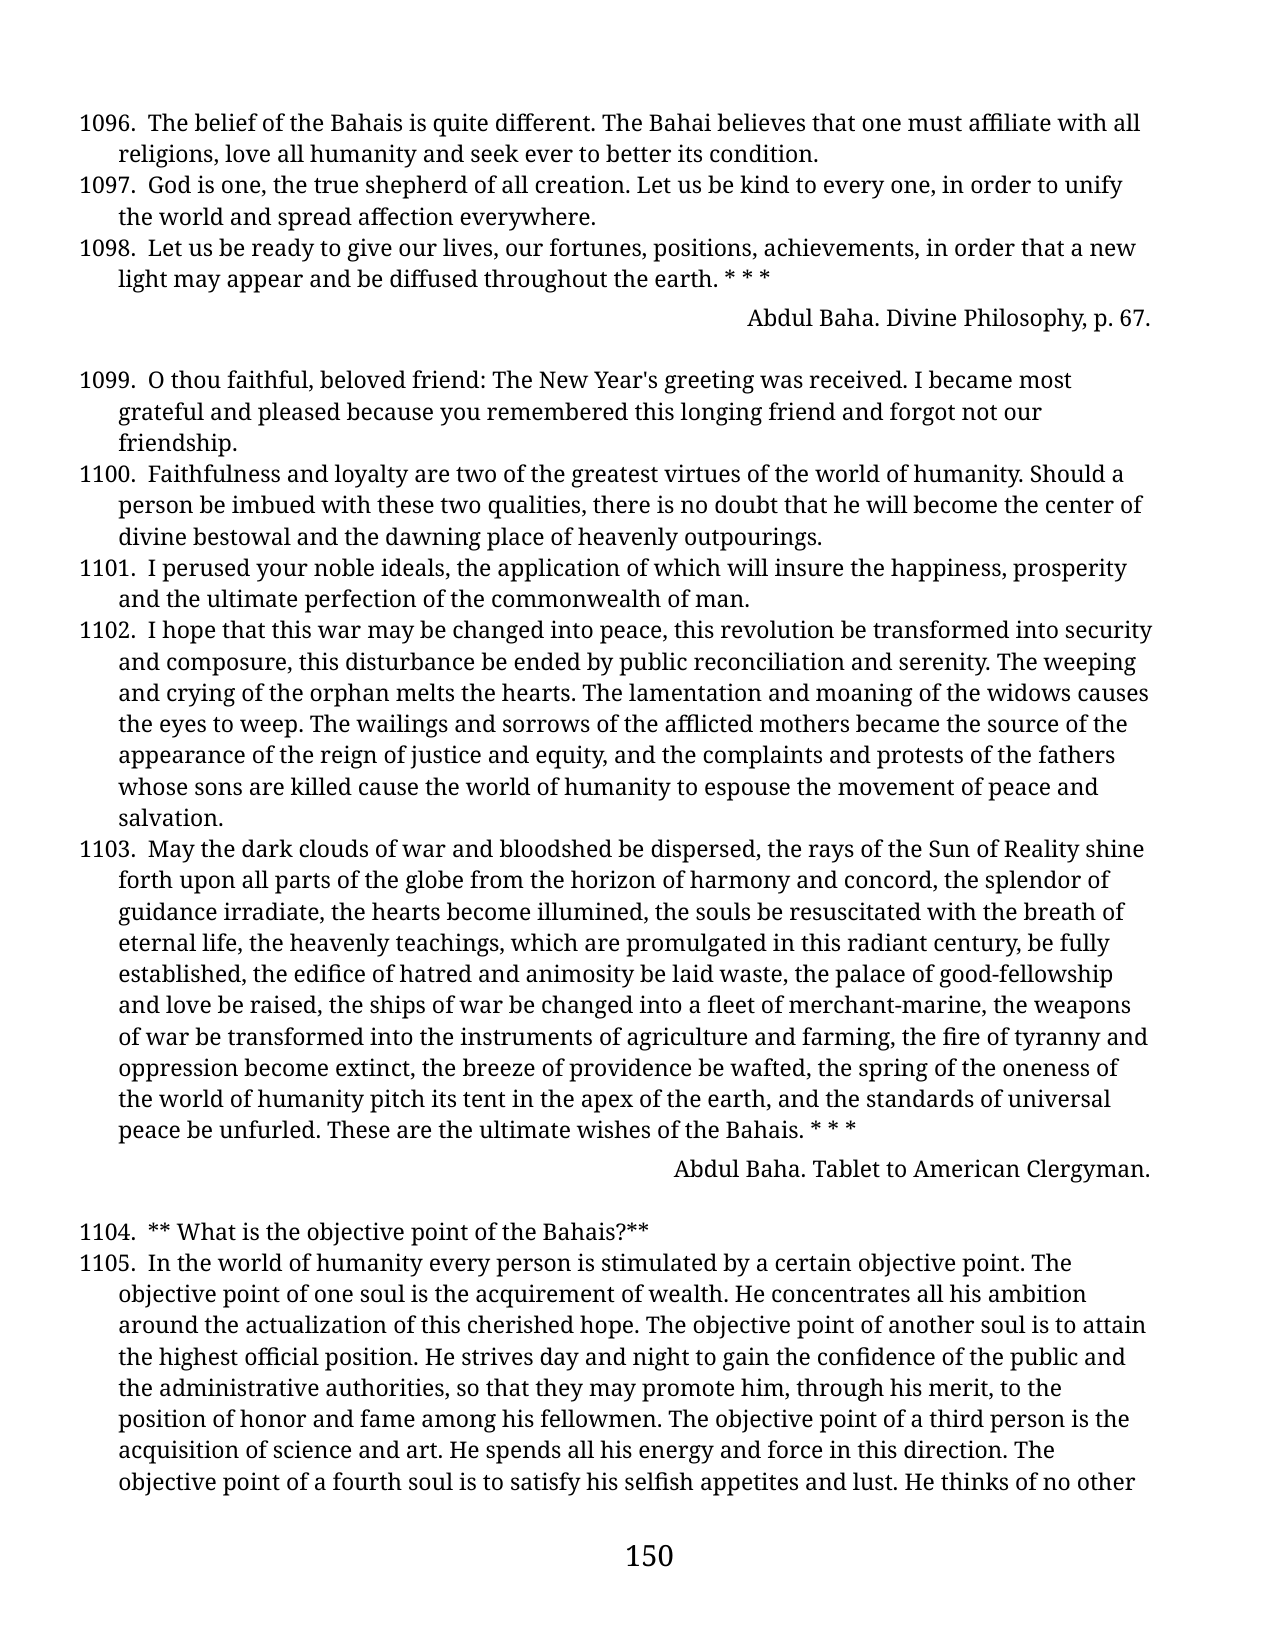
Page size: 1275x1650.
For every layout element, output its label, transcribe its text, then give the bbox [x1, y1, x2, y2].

list Let us be ready to give our lives, our fortunes, positions, achievements, in order that a new light may appear and be diffused throughout the earth. * * * [79, 232, 1157, 294]
list I hope that this war may be changed into peace, this revolution be transformed into security and composure, this disturbance be ended by public reconciliation and serenity. The weeping and crying of the orphan melts the hearts. The lamentation and moaning of the widows causes the eyes to weep. The wailings and sorrows of the afflicted mothers became the source of the appearance of the reign of justice and equity, and the complaints and protests of the fathers whose sons are killed cause the world of humanity to espouse the movement of peace and salvation. [79, 614, 1157, 833]
list In the world of humanity every person is stimulated by a certain objective point. The objective point of one soul is the acquirement of wealth. He concentrates all his ambition around the actualization of this cherished hope. The objective point of another soul is to attain the highest official position. He strives day and night to gain the confidence of the public and the administrative authorities, so that they may promote him, through his merit, to the position of honor and fame among his fellowmen. The objective point of a third person is the acquisition of science and art. He spends all his energy and force in this direction. The objective point of a fourth soul is to satisfy his selfish appetites and lust. He thinks of no other [79, 1247, 1157, 1497]
list ** What is the objective point of the Bahais?** [79, 1215, 1157, 1247]
list I perused your noble ideals, the application of which will insure the happiness, prosperity and the ultimate perfection of the commonwealth of man. [79, 552, 1157, 614]
list The belief of the Bahais is quite different. The Bahai believes that one must affiliate with all religions, love all humanity and seek ever to better its condition. [79, 107, 1157, 169]
list May the dark clouds of war and bloodshed be dispersed, the rays of the Sun of Reality shine forth upon all parts of the globe from the horizon of harmony and concord, the splendor of guidance irradiate, the hearts become illumined, the souls be resuscitated with the breath of eternal life, the heavenly teachings, which are promulgated in this radiant century, be fully established, the edifice of hatred and animosity be laid waste, the palace of good-fellowship and love be raised, the ships of war be changed into a fleet of merchant-marine, the weapons of war be transformed into the instruments of agriculture and farming, the fire of tyranny and oppression become extinct, the breeze of providence be wafted, the spring of the oneness of the world of humanity pitch its tent in the apex of the earth, and the standards of universal peace be unfurled. These are the ultimate wishes of the Bahais. * * * [79, 833, 1157, 1145]
text Abdul Baha. Divine Philosophy, p. 67. [118, 302, 1157, 333]
text Abdul Baha. Tablet to American Clergyman. [118, 1153, 1157, 1184]
list O thou faithful, beloved friend: The New Year's greeting was received. I became most grateful and pleased because you remembered this longing friend and forgot not our friendship. [79, 364, 1157, 458]
list God is one, the true shepherd of all creation. Let us be kind to every one, in order to unify the world and spread affection everywhere. [79, 169, 1157, 232]
list Faithfulness and loyalty are two of the greatest virtues of the world of humanity. Should a person be imbued with these two qualities, there is no doubt that he will become the center of divine bestowal and the dawning place of heavenly outpourings. [79, 458, 1157, 552]
